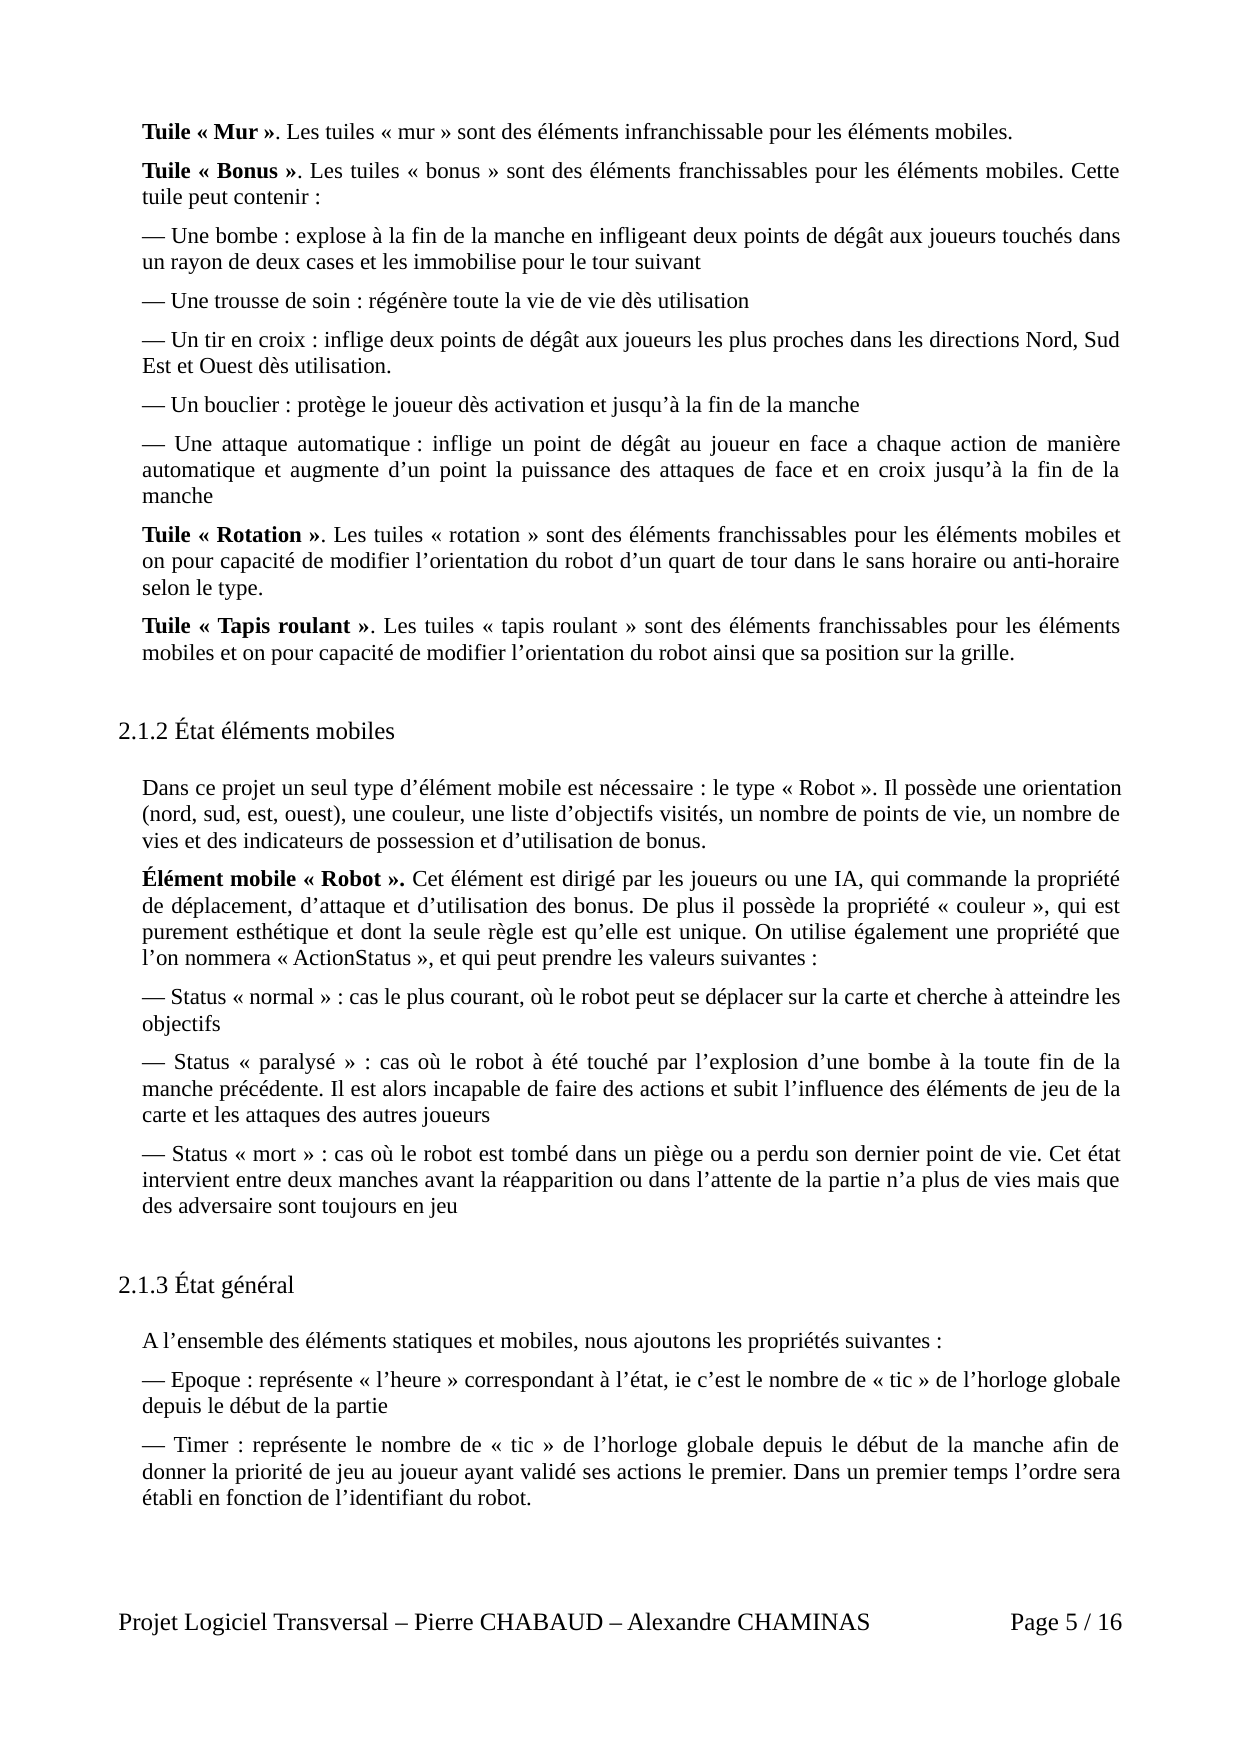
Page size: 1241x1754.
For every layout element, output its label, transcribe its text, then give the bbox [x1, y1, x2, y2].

text — Timer : représente le nombre de « tic » de l’horloge globale depuis le début de la manche afin de donner la priorité de jeu au joueur ayant validé ses actions le premier. Dans un premier temps l’ordre sera établi en fonction de l’identifiant du robot. [142, 1431, 1122, 1510]
text 2.1.2 État éléments mobiles [118, 716, 1122, 745]
text — Une bombe : explose à la fin de la manche en infligeant deux points de dégât aux joueurs touchés dans un rayon de deux cases et les immobilise pour le tour suivant [142, 222, 1122, 275]
text — Status « mort » : cas où le robot est tombé dans un piège ou a perdu son dernier point de vie. Cet état intervient entre deux manches avant la réapparition ou dans l’attente de la partie n’a plus de vies mais que des adversaire sont toujours en jeu [142, 1140, 1122, 1219]
text 2.1.3 État général [118, 1270, 1122, 1299]
text — Une trousse de soin : régénère toute la vie de vie dès utilisation [142, 287, 1122, 313]
text — Une attaque automatique : inflige un point de dégât au joueur en face a chaque action de manière automatique et augmente d’un point la puissance des attaques de face et en croix jusqu’à la fin de la manche [142, 430, 1122, 509]
text Tuile « Tapis roulant ». Les tuiles « tapis roulant » sont des éléments franchissables pour les éléments mobiles et on pour capacité de modifier l’orientation du robot ainsi que sa position sur la grille. [142, 613, 1122, 665]
text Tuile « Rotation ». Les tuiles « rotation » sont des éléments franchissables pour les éléments mobiles et on pour capacité de modifier l’orientation du robot d’un quart de tour dans le sans horaire ou anti-horaire selon le type. [142, 521, 1122, 600]
text — Status « normal » : cas le plus courant, où le robot peut se déplacer sur la carte et cherche à atteindre les objectifs [142, 983, 1122, 1036]
text — Epoque : représente « l’heure » correspondant à l’état, ie c’est le nombre de « tic » de l’horloge globale depuis le début de la partie [142, 1366, 1122, 1419]
text Élément mobile « Robot ». Cet élément est dirigé par les joueurs ou une IA, qui commande la propriété de déplacement, d’attaque et d’utilisation des bonus. De plus il possède la propriété « couleur », qui est purement esthétique et dont la seule règle est qu’elle est unique. On utilise également une propriété que l’on nommera « ActionStatus », et qui peut prendre les valeurs suivantes : [142, 865, 1122, 971]
text — Un bouclier : protège le joueur dès activation et jusqu’à la fin de la manche [142, 391, 1122, 417]
text — Status « paralysé » : cas où le robot à été touché par l’explosion d’une bombe à la toute fin de la manche précédente. Il est alors incapable de faire des actions et subit l’influence des éléments de jeu de la carte et les attaques des autres joueurs [142, 1048, 1122, 1127]
text Tuile « Mur ». Les tuiles « mur » sont des éléments infranchissable pour les éléments mobiles. [142, 118, 1122, 144]
text A l’ensemble des éléments statiques et mobiles, nous ajoutons les propriétés suivantes : [142, 1327, 1122, 1354]
text Tuile « Bonus ». Les tuiles « bonus » sont des éléments franchissables pour les éléments mobiles. Cette tuile peut contenir : [142, 157, 1122, 209]
text — Un tir en croix : inflige deux points de dégât aux joueurs les plus proches dans les directions Nord, Sud Est et Ouest dès utilisation. [142, 326, 1122, 378]
text Dans ce projet un seul type d’élément mobile est nécessaire : le type « Robot ». Il possède une orientation (nord, sud, est, ouest), une couleur, une liste d’objectifs visités, un nombre de points de vie, un nombre de vies et des indicateurs de possession et d’utilisation de bonus. [142, 774, 1122, 853]
